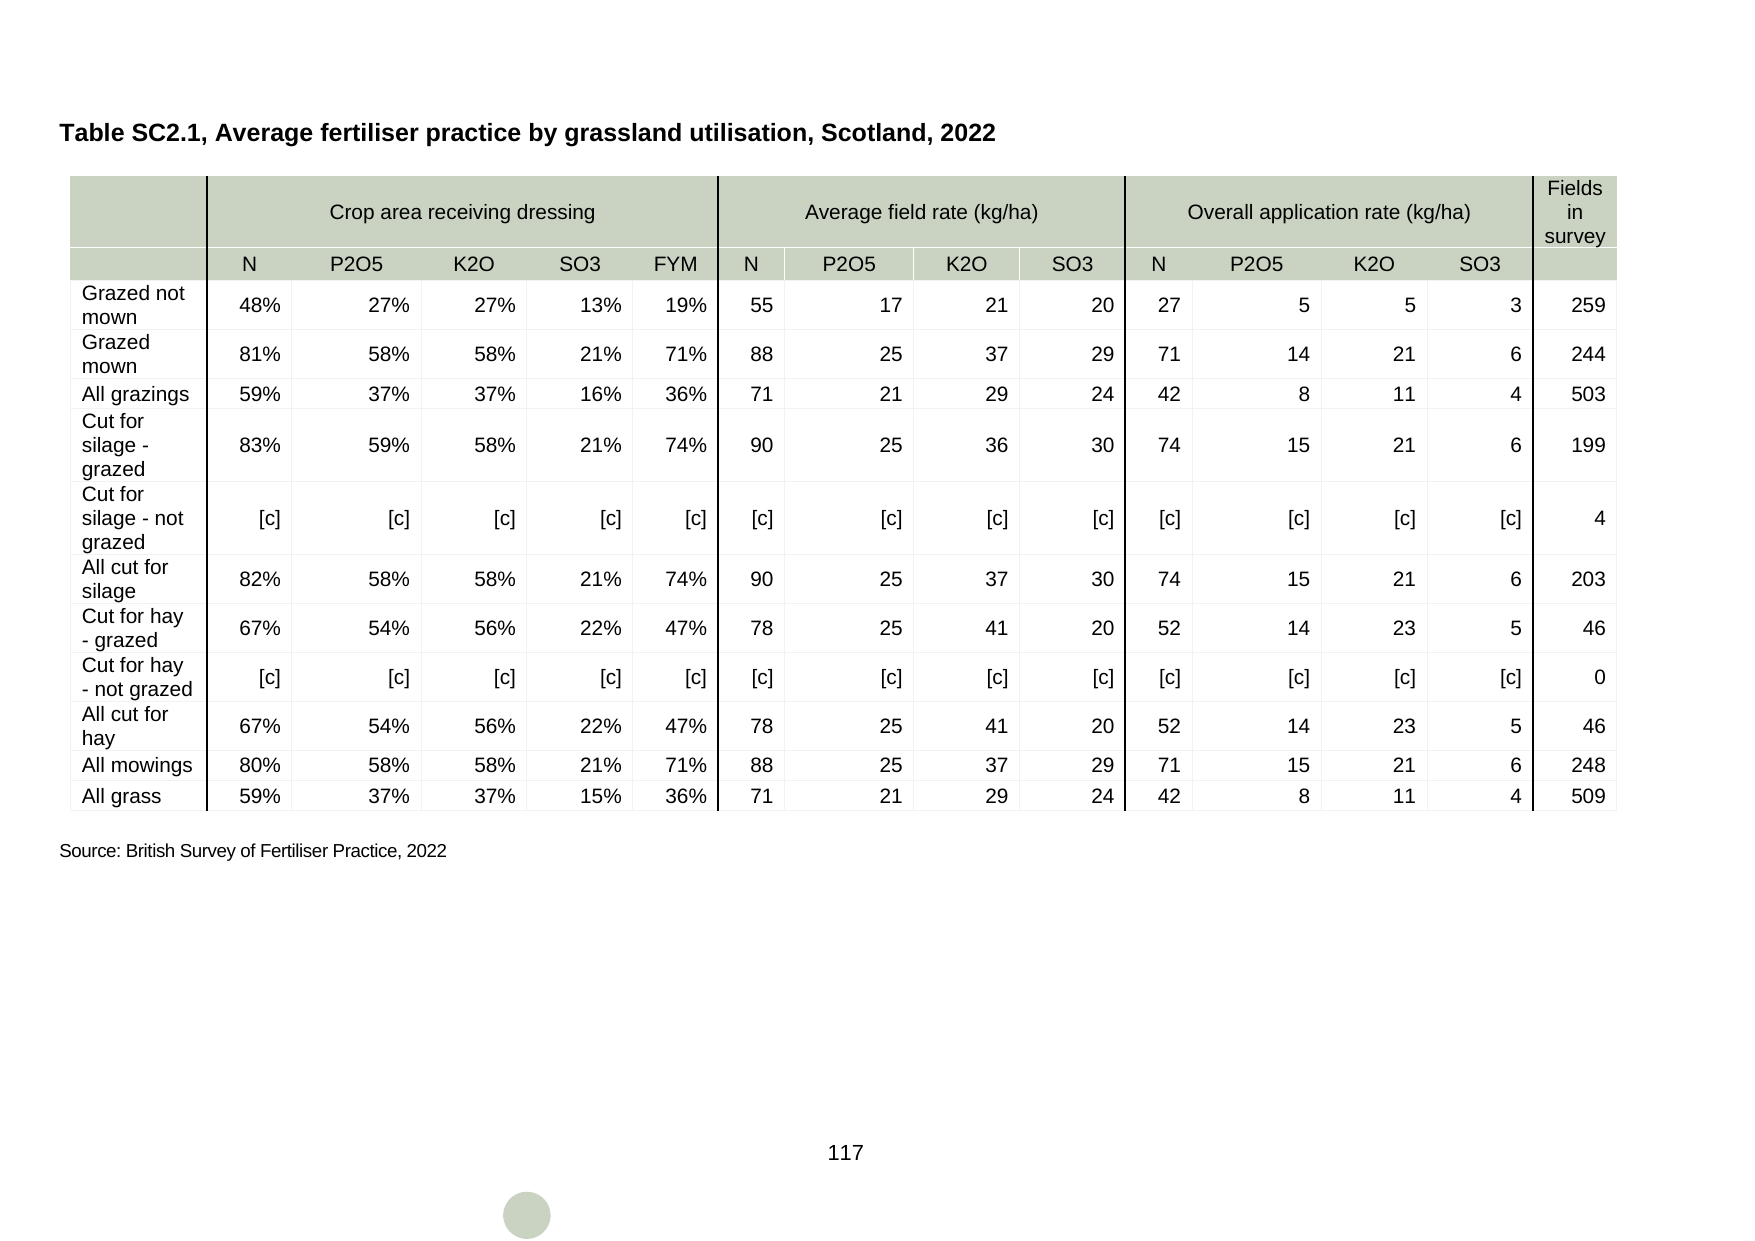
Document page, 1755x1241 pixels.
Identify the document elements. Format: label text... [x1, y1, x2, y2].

table_cell 5 [1428, 604, 1532, 652]
table_cell 4 [1534, 482, 1616, 554]
table_cell 48% [208, 281, 291, 329]
table_cell 90 [719, 555, 784, 603]
table_cell 37 [914, 330, 1019, 378]
table_cell 88 [719, 330, 784, 378]
table_cell [70, 248, 206, 280]
table_cell 82% [208, 555, 291, 603]
table_cell K2O [421, 248, 527, 280]
table_cell 4 [1428, 781, 1532, 810]
table_cell 29 [1020, 751, 1124, 780]
table_cell 42 [1126, 379, 1192, 408]
table_cell 47% [633, 604, 717, 652]
table_cell 21% [527, 409, 632, 481]
table_cell [c] [527, 482, 632, 554]
table_cell All mowings [71, 751, 206, 780]
table_cell 25 [785, 330, 913, 378]
table_header [70, 176, 206, 247]
table_cell 21 [785, 781, 913, 810]
table_cell 24 [1020, 781, 1124, 810]
table_cell 21 [914, 281, 1019, 329]
table_cell 27% [422, 281, 526, 329]
table_cell 6 [1428, 555, 1532, 603]
table_cell 71 [719, 379, 784, 408]
table_cell 52 [1126, 604, 1192, 652]
table_cell [c] [719, 653, 784, 701]
table_cell 88 [719, 751, 784, 780]
table_cell 20 [1020, 281, 1124, 329]
table_cell [c] [1193, 482, 1321, 554]
table_cell P2O5 [292, 248, 421, 280]
table_cell 5 [1322, 281, 1427, 329]
table_cell 3 [1428, 281, 1532, 329]
table_cell 203 [1534, 555, 1616, 603]
table_cell 14 [1193, 330, 1321, 378]
table_cell 11 [1322, 781, 1427, 810]
table_cell 74 [1126, 409, 1192, 481]
table_cell 25 [785, 702, 913, 749]
table_cell 36 [914, 409, 1019, 481]
table_cell [c] [292, 653, 421, 701]
table_cell 503 [1534, 379, 1616, 408]
table_cell 56% [422, 702, 526, 749]
table_cell 19% [633, 281, 717, 329]
table_cell 71% [633, 751, 717, 780]
table_cell 6 [1428, 330, 1532, 378]
table_cell 74% [633, 409, 717, 481]
table_cell 58% [422, 751, 526, 780]
table_cell P2O5 [1192, 248, 1321, 280]
table_cell Cut for hay - not grazed [71, 653, 206, 701]
table_cell [c] [785, 653, 913, 701]
table_cell [c] [1126, 482, 1192, 554]
table_header Fields in survey [1534, 176, 1617, 247]
table_cell P2O5 [785, 248, 913, 280]
table_cell [c] [719, 482, 784, 554]
table_cell 36% [633, 379, 717, 408]
table_cell 15 [1193, 409, 1321, 481]
table_cell 17 [785, 281, 913, 329]
table_cell All grazings [71, 379, 206, 408]
text Source: British Survey of Fertiliser Practice, 2022 [59, 840, 1559, 861]
table_cell Grazed mown [71, 330, 206, 378]
table_cell 29 [1020, 330, 1124, 378]
table_cell 67% [208, 604, 291, 652]
table_cell 5 [1428, 702, 1532, 749]
table_cell 15% [527, 781, 632, 810]
table_cell 22% [527, 702, 632, 749]
table_cell N [1126, 248, 1192, 280]
table_cell 29 [914, 781, 1019, 810]
table_cell Cut for silage - not grazed [71, 482, 206, 554]
table_cell 20 [1020, 604, 1124, 652]
table_cell 46 [1534, 604, 1616, 652]
table_cell [1534, 248, 1617, 280]
table_cell Cut for hay - grazed [71, 604, 206, 652]
table_cell All cut for silage [71, 555, 206, 603]
table_cell [c] [1322, 482, 1427, 554]
table_cell 21 [785, 379, 913, 408]
table_cell Grazed not mown [71, 281, 206, 329]
table_cell 74% [633, 555, 717, 603]
table_cell 21 [1322, 751, 1427, 780]
table_cell 54% [292, 702, 421, 749]
table_cell 59% [292, 409, 421, 481]
table_cell [c] [208, 482, 291, 554]
table_cell 21% [527, 330, 632, 378]
table_cell 58% [292, 555, 421, 603]
table_cell N [719, 248, 784, 280]
table_cell 27% [292, 281, 421, 329]
table_cell 78 [719, 702, 784, 749]
table_cell [c] [208, 653, 291, 701]
table_cell 0 [1534, 653, 1616, 701]
table_cell 259 [1534, 281, 1616, 329]
table_cell 15 [1193, 555, 1321, 603]
table_cell 21 [1322, 330, 1427, 378]
table_cell 5 [1193, 281, 1321, 329]
table_cell 54% [292, 604, 421, 652]
table_cell 25 [785, 751, 913, 780]
table_cell 90 [719, 409, 784, 481]
table_cell 71% [633, 330, 717, 378]
table_header Crop area receiving dressing [208, 176, 717, 247]
table_cell 23 [1322, 604, 1427, 652]
table_cell [c] [1193, 653, 1321, 701]
table_cell [c] [1322, 653, 1427, 701]
table_cell 8 [1193, 781, 1321, 810]
table_cell 25 [785, 555, 913, 603]
subtitle Table SC2.1, Average fertiliser practice by grassland utilisation, Scotland, 2022 [59, 118, 1559, 147]
table_cell 67% [208, 702, 291, 749]
table_cell [c] [527, 653, 632, 701]
table_cell 71 [1126, 330, 1192, 378]
table_cell [c] [422, 653, 526, 701]
table_cell 4 [1428, 379, 1532, 408]
table_cell 55 [719, 281, 784, 329]
table_cell 78 [719, 604, 784, 652]
table_cell K2O [1321, 248, 1427, 280]
table_cell 25 [785, 604, 913, 652]
table_cell 21% [527, 555, 632, 603]
table_cell 41 [914, 702, 1019, 749]
table_cell 74 [1126, 555, 1192, 603]
table_cell 244 [1534, 330, 1616, 378]
table_cell 21 [1322, 555, 1427, 603]
table_cell SO3 [1427, 248, 1532, 280]
table_header Average field rate (kg/ha) [719, 176, 1124, 247]
table_cell 56% [422, 604, 526, 652]
table_cell 30 [1020, 409, 1124, 481]
table_cell 14 [1193, 604, 1321, 652]
table_cell 16% [527, 379, 632, 408]
table_cell [c] [1428, 482, 1532, 554]
table_cell SO3 [1020, 248, 1124, 280]
table_cell N [208, 248, 292, 280]
table_cell 58% [292, 330, 421, 378]
table_cell 6 [1428, 751, 1532, 780]
table_cell 37% [422, 781, 526, 810]
table_cell 37% [292, 781, 421, 810]
table_cell [c] [914, 482, 1019, 554]
table_cell All grass [71, 781, 206, 810]
table_cell 37 [914, 555, 1019, 603]
table_cell [c] [292, 482, 421, 554]
table_cell 41 [914, 604, 1019, 652]
table_cell 509 [1534, 781, 1616, 810]
table_cell [c] [914, 653, 1019, 701]
table_cell 22% [527, 604, 632, 652]
table_cell 248 [1534, 751, 1616, 780]
table_cell 58% [422, 330, 526, 378]
table_cell 30 [1020, 555, 1124, 603]
table_cell 52 [1126, 702, 1192, 749]
table_cell 81% [208, 330, 291, 378]
table_cell 37% [422, 379, 526, 408]
table_cell 20 [1020, 702, 1124, 749]
table_cell 25 [785, 409, 913, 481]
table_header Overall application rate (kg/ha) [1126, 176, 1532, 247]
table_cell 59% [208, 781, 291, 810]
table_cell 36% [633, 781, 717, 810]
table_cell [c] [785, 482, 913, 554]
table_cell 42 [1126, 781, 1192, 810]
table_cell FYM [633, 248, 717, 280]
table_cell Cut for silage - grazed [71, 409, 206, 481]
table_cell 8 [1193, 379, 1321, 408]
table_cell 58% [422, 555, 526, 603]
table_cell 15 [1193, 751, 1321, 780]
table_cell [c] [633, 482, 717, 554]
table_cell 24 [1020, 379, 1124, 408]
table_cell 11 [1322, 379, 1427, 408]
table_cell 6 [1428, 409, 1532, 481]
table_cell [c] [1020, 482, 1124, 554]
table_cell All cut for hay [71, 702, 206, 749]
table_cell [c] [1126, 653, 1192, 701]
table_cell 21% [527, 751, 632, 780]
table_cell 83% [208, 409, 291, 481]
table_cell SO3 [527, 248, 633, 280]
table_cell 21 [1322, 409, 1427, 481]
table_cell 199 [1534, 409, 1616, 481]
table_cell 37% [292, 379, 421, 408]
table_cell K2O [914, 248, 1019, 280]
table_cell 47% [633, 702, 717, 749]
table_cell 59% [208, 379, 291, 408]
table_cell 58% [292, 751, 421, 780]
table_cell 29 [914, 379, 1019, 408]
table_cell 37 [914, 751, 1019, 780]
table_cell 71 [719, 781, 784, 810]
table_cell [c] [1428, 653, 1532, 701]
table_cell 27 [1126, 281, 1192, 329]
table_cell [c] [633, 653, 717, 701]
table_cell 14 [1193, 702, 1321, 749]
table_cell 13% [527, 281, 632, 329]
table_cell 46 [1534, 702, 1616, 749]
table_cell 58% [422, 409, 526, 481]
table_cell 71 [1126, 751, 1192, 780]
table_cell 80% [208, 751, 291, 780]
table_cell 23 [1322, 702, 1427, 749]
table_cell [c] [1020, 653, 1124, 701]
table_cell [c] [422, 482, 526, 554]
